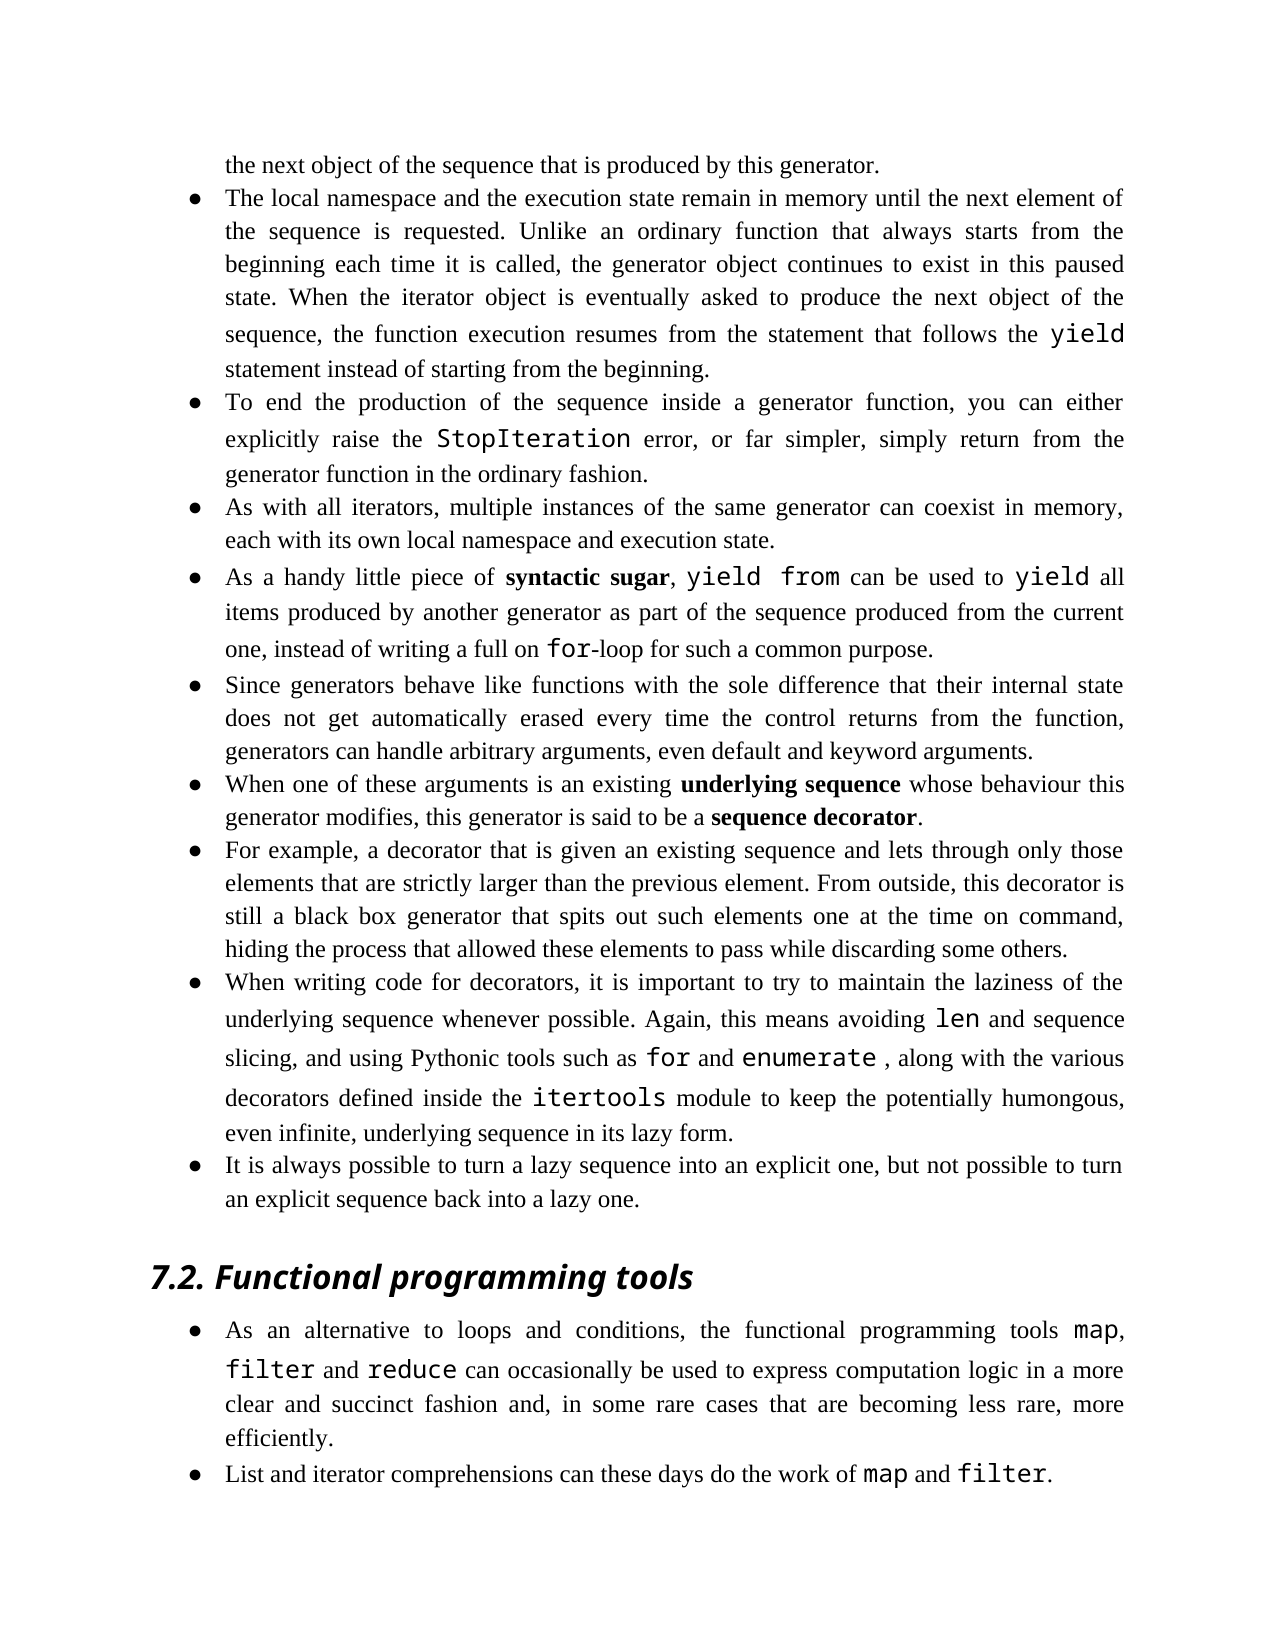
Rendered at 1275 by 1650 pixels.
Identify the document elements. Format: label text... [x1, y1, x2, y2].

list When one of these arguments is an existing underlying sequence whose behaviour this generator modifies, this generator is said to be a sequence decorator. [187, 769, 1125, 831]
list Since generators behave like functions with the sole difference that their internal state does not get automatically erased every time the control returns from the function, generators can handle arbitrary arguments, even default and keyword arguments. [187, 670, 1125, 765]
list As an alternative to loops and conditions, the functional programming tools map, filter and reduce can occasionally be used to express computation logic in a more clear and succinct fashion and, in some rare cases that are becoming less rare, more efficiently. [187, 1312, 1125, 1451]
list the next object of the sequence that is produced by this generator. [187, 150, 1125, 179]
list The local namespace and the execution state remain in memory until the next element of the sequence is requested. Unlike an ordinary function that always starts from the beginning each time it is called, the generator object continues to exist in this paused state. When the iterator object is eventually asked to produce the next object of the sequence, the function execution resumes from the statement that follows the yield statement instead of starting from the beginning. [187, 183, 1125, 383]
list As with all iterators, multiple instances of the same generator can coexist in memory, each with its own local namespace and execution state. [187, 492, 1125, 554]
list List and iterator comprehensions can these days do the work of map and filter. [187, 1456, 1125, 1490]
list As a handy little piece of syntactic sugar, yield from can be used to yield all items produced by another generator as part of the sequence produced from the current one, instead of writing a full on for-loop for such a common purpose. [187, 558, 1125, 665]
list It is always possible to turn a lazy sequence into an explicit one, but not possible to turn an explicit sequence back into a lazy one. [187, 1151, 1125, 1212]
list To end the production of the sequence inside a generator function, you can either explicitly raise the StopIteration error, or far simpler, simply return from the generator function in the ordinary fashion. [187, 387, 1125, 488]
list When writing code for decorators, it is important to try to maintain the laziness of the underlying sequence whenever possible. Again, this means avoiding len and sequence slicing, and using Pythonic tools such as for and enumerate , along with the various decorators defined inside the itertools module to keep the potentially humongous, even infinite, underlying sequence in its lazy form. [187, 967, 1125, 1146]
subtitle 7.2. Functional programming tools [150, 1254, 1125, 1299]
list For example, a decorator that is given an existing sequence and lets through only those elements that are strictly larger than the previous element. From outside, this decorator is still a black box generator that spits out such elements one at the time on command, hiding the process that allowed these elements to pass while discarding some others. [187, 835, 1125, 963]
